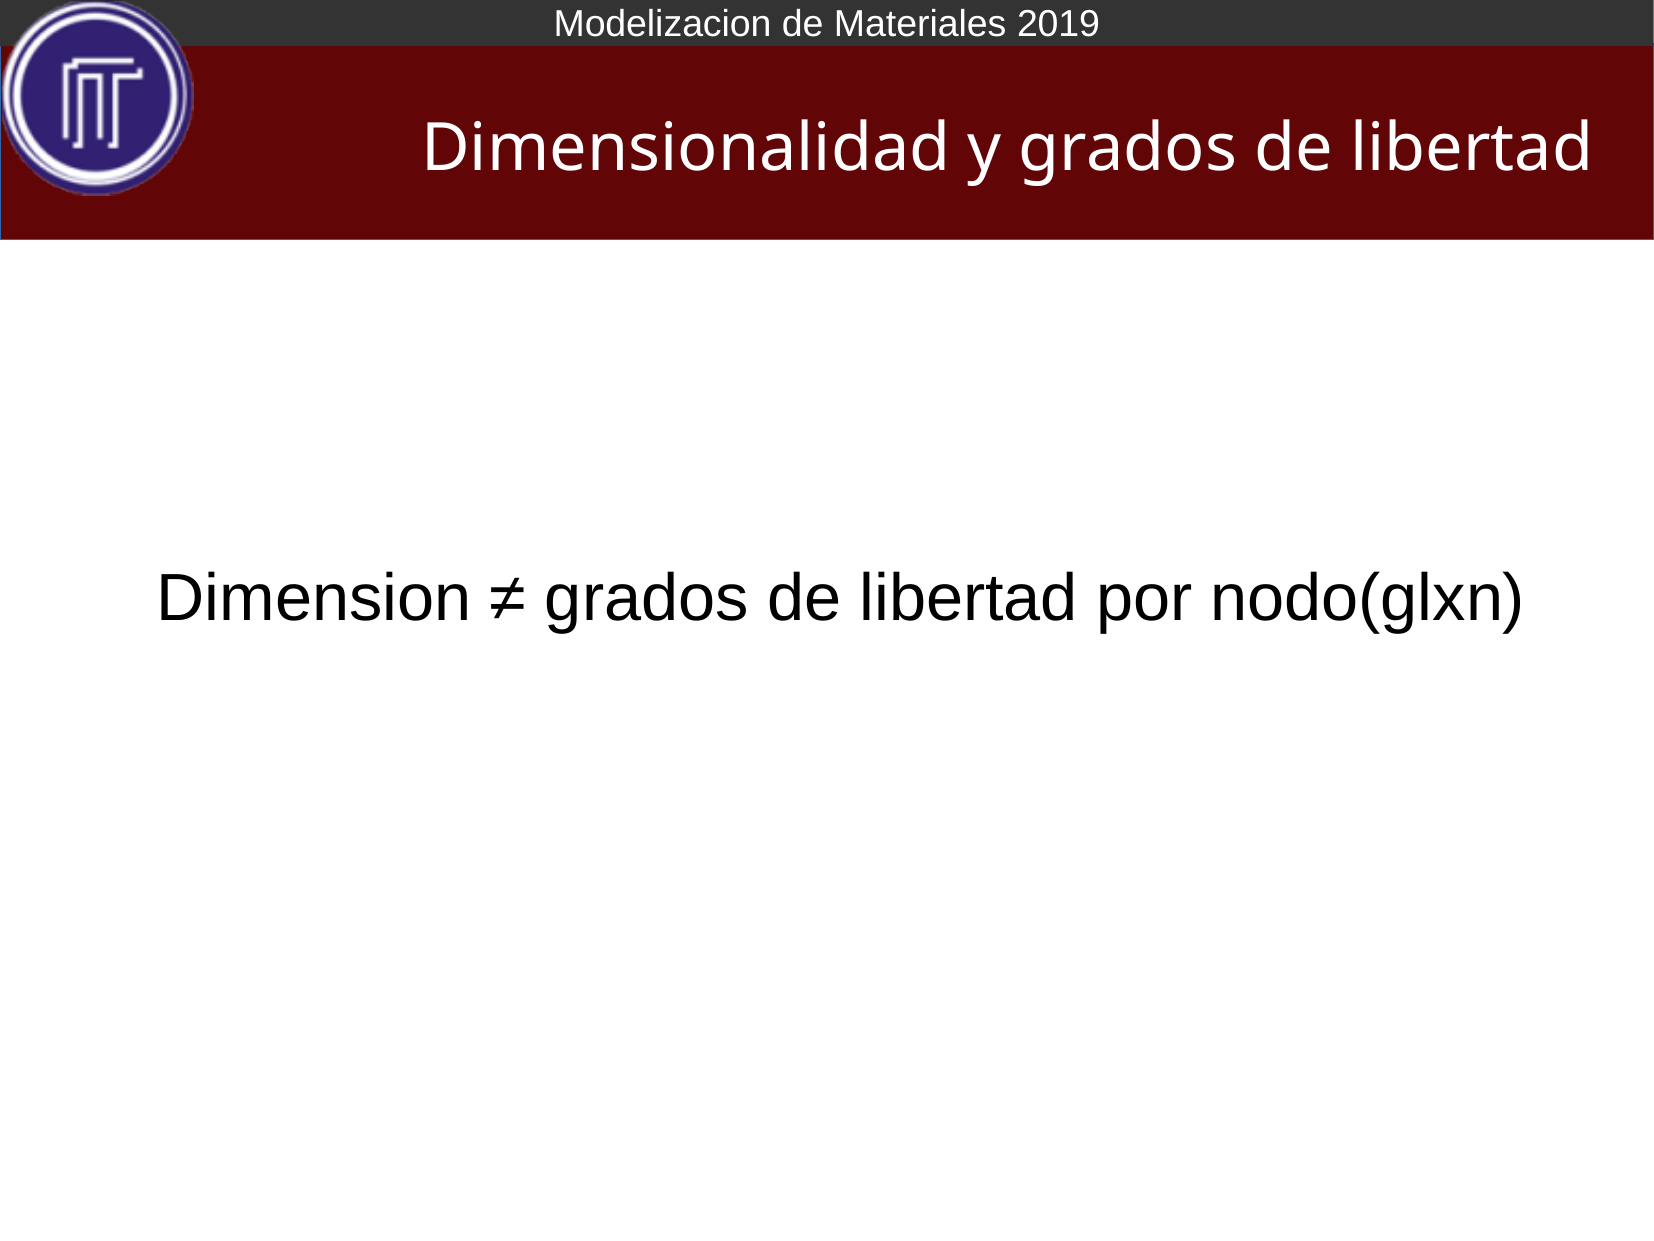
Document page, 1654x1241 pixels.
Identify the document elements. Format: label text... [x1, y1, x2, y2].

title Dimensionalidad y grados de libertad [41, 70, 1654, 218]
picture [0, 0, 194, 196]
list Dimension ≠ grados de libertad por nodo(glxn) [85, 559, 1574, 642]
